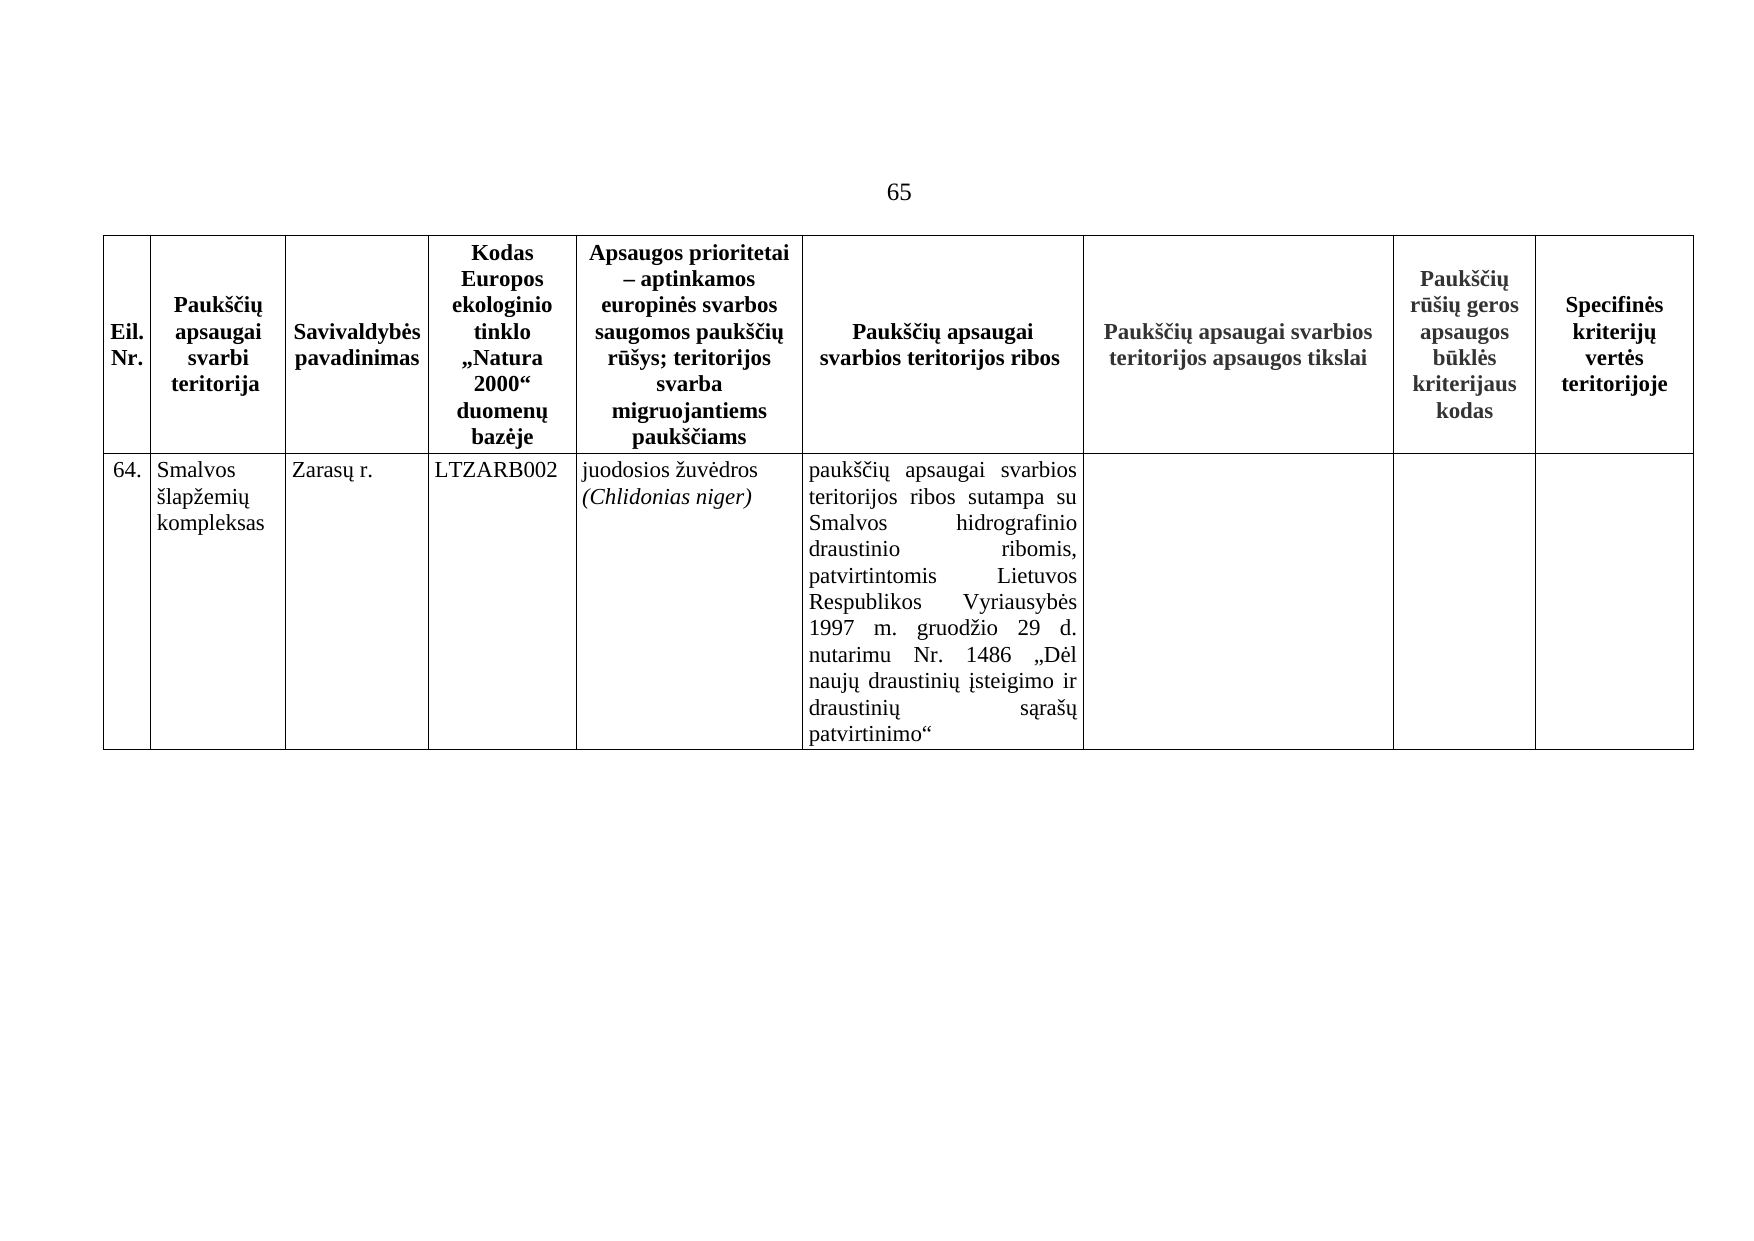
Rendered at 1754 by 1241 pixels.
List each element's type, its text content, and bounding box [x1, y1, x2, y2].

table_cell Zarasų r. [286, 454, 428, 749]
table_cell LTZARB002 [429, 454, 576, 749]
table_header Paukščių apsaugai svarbi teritorija [151, 236, 285, 452]
table_header Apsaugos prioritetai – aptinkamos europinės svarbos saugomos paukščių rūšys; teritorijos svarba migruojantiems paukščiams [577, 236, 802, 452]
table_header Specifinės kriterijų vertės teritorijoje [1536, 236, 1693, 452]
table_cell [1084, 454, 1393, 749]
table_cell juodosios žuvėdros (Chlidonias niger) [577, 454, 802, 749]
table_cell [1536, 454, 1693, 749]
table_cell 64. [104, 454, 150, 749]
table_header Paukščių apsaugai svarbios teritorijos ribos [803, 236, 1083, 452]
table_cell Smalvos šlapžemių kompleksas [151, 454, 285, 749]
table_header Paukščių apsaugai svarbios teritorijos apsaugos tikslai [1084, 236, 1393, 452]
table_header Kodas Europos ekologinio tinklo „Natura 2000“ duomenų bazėje [429, 236, 576, 452]
table_cell paukščių apsaugai svarbios teritorijos ribos sutampa su Smalvos hidrografinio draustinio ribomis, patvirtintomis Lietuvos Respublikos Vyriausybės 1997 m. gruodžio 29 d. nutarimu Nr. 1486 „Dėl naujų draustinių įsteigimo ir draustinių sąrašų patvirtinimo“ [803, 454, 1083, 749]
table_cell [1394, 454, 1535, 749]
table_header Paukščių rūšių geros apsaugos būklės kriterijaus kodas [1394, 236, 1535, 452]
table_header Savivaldybės pavadinimas [286, 236, 428, 452]
table_header Eil. Nr. [104, 236, 150, 452]
